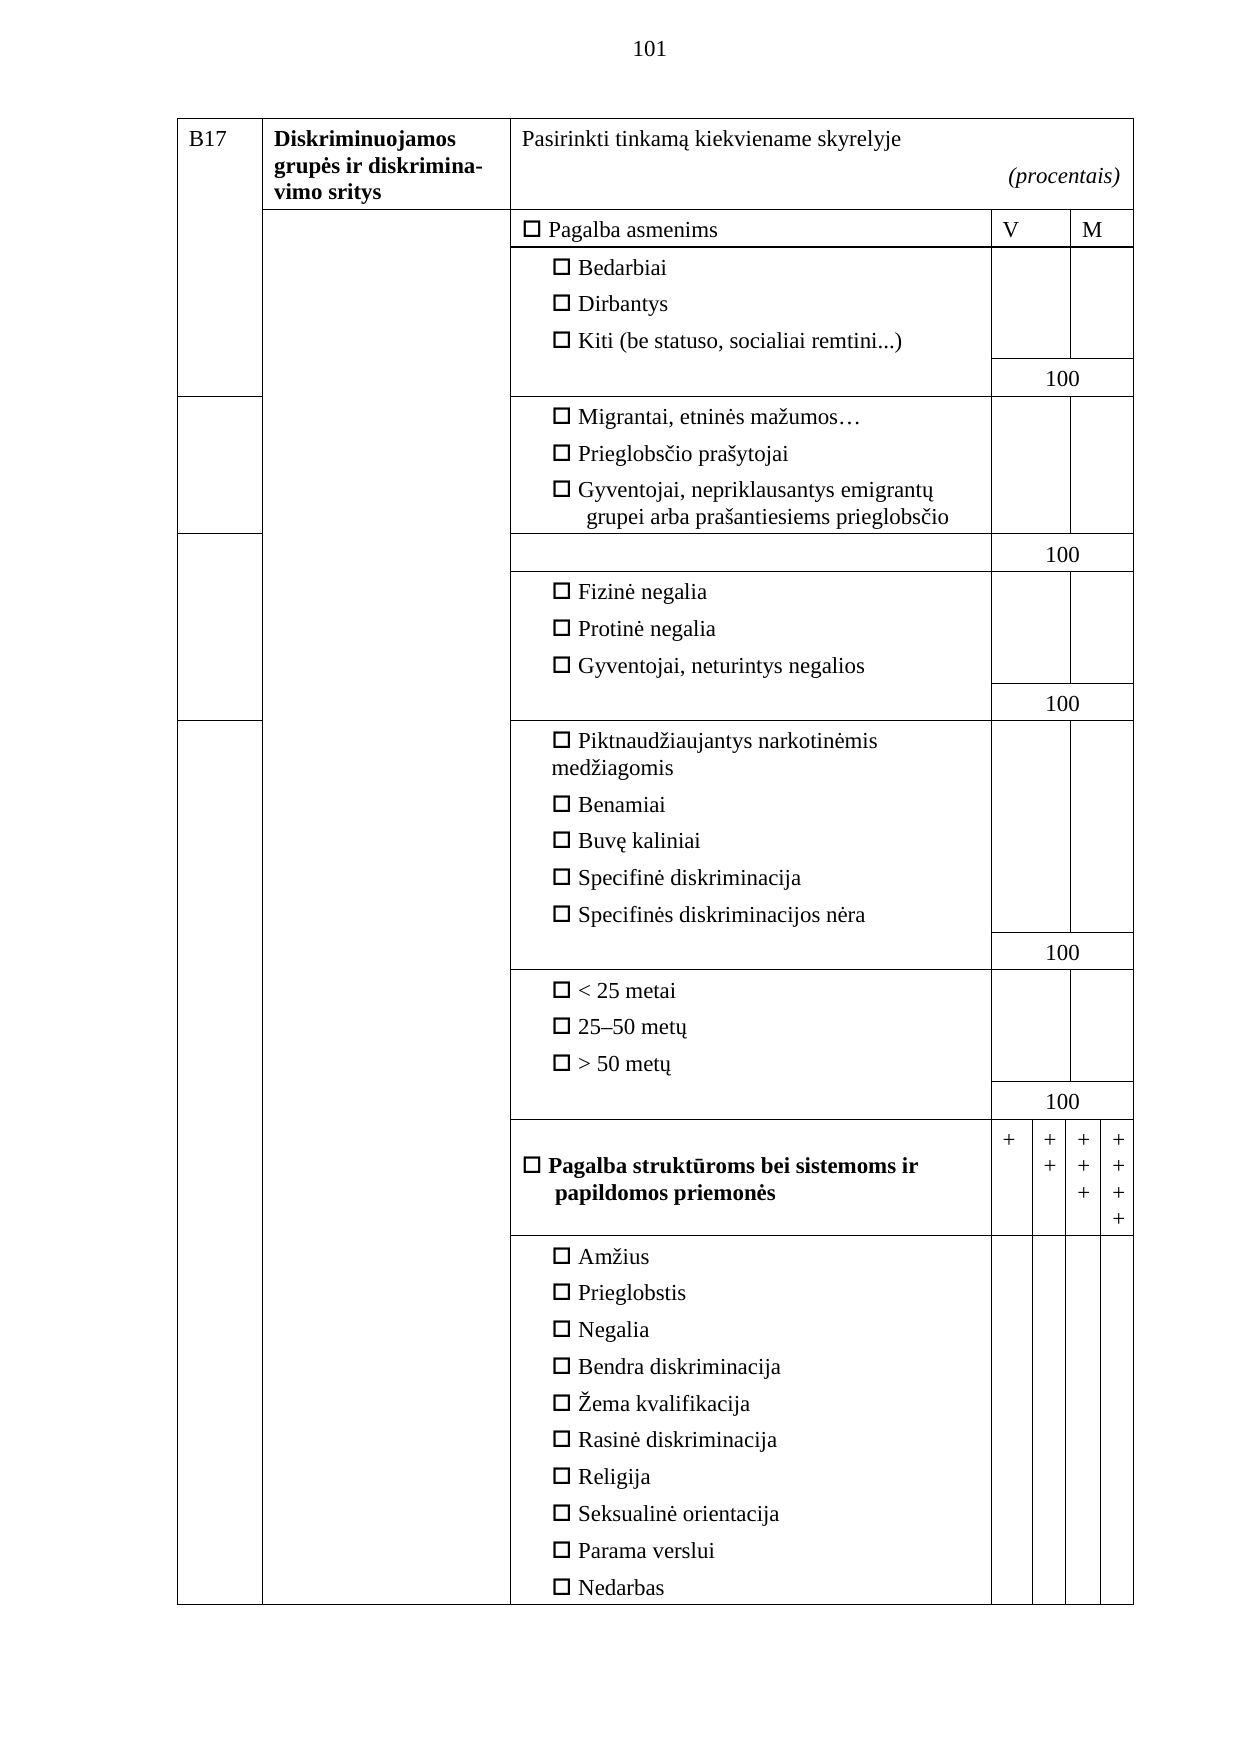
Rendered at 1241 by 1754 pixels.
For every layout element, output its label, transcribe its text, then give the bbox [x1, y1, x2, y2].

table_cell [992, 397, 1070, 533]
table_cell [263, 210, 510, 1604]
table_cell [1071, 970, 1133, 1081]
table_cell  Piktnaudžiaujantys narkotinėmis medžiagomis  Benamiai  Buvę kaliniai  Specifinė diskriminacija  Specifinės diskriminacijos nėra [540, 721, 991, 932]
table_cell [992, 1236, 1032, 1604]
table_cell [992, 721, 1070, 932]
table_cell [511, 248, 540, 358]
table_cell [178, 1235, 262, 1604]
table_cell 100 [992, 933, 1133, 969]
table_cell [511, 534, 540, 571]
table_cell [540, 358, 991, 396]
table_cell [511, 1236, 540, 1604]
table_cell [540, 1081, 991, 1118]
table_cell [1101, 1236, 1133, 1604]
table_cell [540, 683, 991, 720]
table_cell M [1071, 210, 1133, 246]
table_cell  Amžius  Prieglobstis  Negalia  Bendra diskriminacija  Žema kvalifikacija  Rasinė diskriminacija  Religija  Seksualinė orientacija  Parama verslui  Nedarbas [540, 1236, 991, 1604]
table_cell [511, 397, 540, 533]
table_cell [511, 1081, 540, 1118]
table_cell [511, 932, 540, 969]
table_cell [1033, 1236, 1065, 1604]
table_cell V [992, 210, 1070, 246]
table_cell [178, 969, 262, 1081]
table_cell  Fizinė negalia  Protinė negalia  Gyventojai, neturintys negalios [540, 572, 991, 682]
table_header Diskriminuojamos grupės ir diskrimi­na­vimo sritys [263, 119, 510, 209]
table_cell [178, 571, 262, 682]
table_cell 100 [992, 534, 1133, 571]
table_header B17 [178, 119, 262, 209]
table_cell ++ [1033, 1120, 1065, 1235]
table_cell [511, 721, 540, 932]
table_cell [992, 970, 1070, 1081]
table_cell [992, 248, 1070, 358]
table_cell [540, 932, 991, 969]
table_cell [1071, 397, 1133, 533]
table_cell [178, 1081, 262, 1118]
table_cell [178, 209, 262, 358]
table_cell + [992, 1120, 1032, 1235]
table_cell [178, 397, 262, 533]
table_cell 100 [992, 1082, 1133, 1118]
table_cell ++++ [1101, 1120, 1133, 1235]
table_cell [178, 721, 262, 932]
table_cell  Pagalba asmenims [511, 210, 991, 246]
table_cell  Migrantai, etninės mažumos…  Prieglobsčio prašytojai  Gyventojai, nepriklausantys emigrantų grupei arba prašantiesiems prieglobsčio [540, 397, 991, 533]
table_cell [178, 1119, 262, 1235]
table_cell 100 [992, 359, 1133, 396]
table_cell [1071, 248, 1133, 358]
table_cell [1066, 1236, 1100, 1604]
table_cell [178, 534, 262, 571]
table_cell [511, 572, 540, 682]
table_cell [511, 358, 540, 396]
table_cell [1071, 572, 1133, 682]
table_cell  Bedarbiai  Dirbantys  Kiti (be statuso, socialiai remtini...) [540, 248, 991, 358]
table_cell [178, 358, 262, 396]
table_cell +++ [1066, 1120, 1100, 1235]
table_header Pasirinkti tinkamą kiekviename skyrelyje (procentais) [511, 119, 1133, 209]
table_cell [992, 572, 1070, 682]
table_cell 100 [992, 684, 1133, 720]
table_cell [178, 932, 262, 969]
table_cell [540, 534, 991, 571]
table_cell  < 25 metai  25–50 metų  > 50 metų [540, 970, 991, 1081]
table_cell [511, 683, 540, 720]
table_cell [511, 970, 540, 1081]
table_cell  Pagalba struktūroms bei sistemoms ir papildomos priemonės [511, 1120, 991, 1235]
table_cell [178, 683, 262, 720]
table_cell [1071, 721, 1133, 932]
